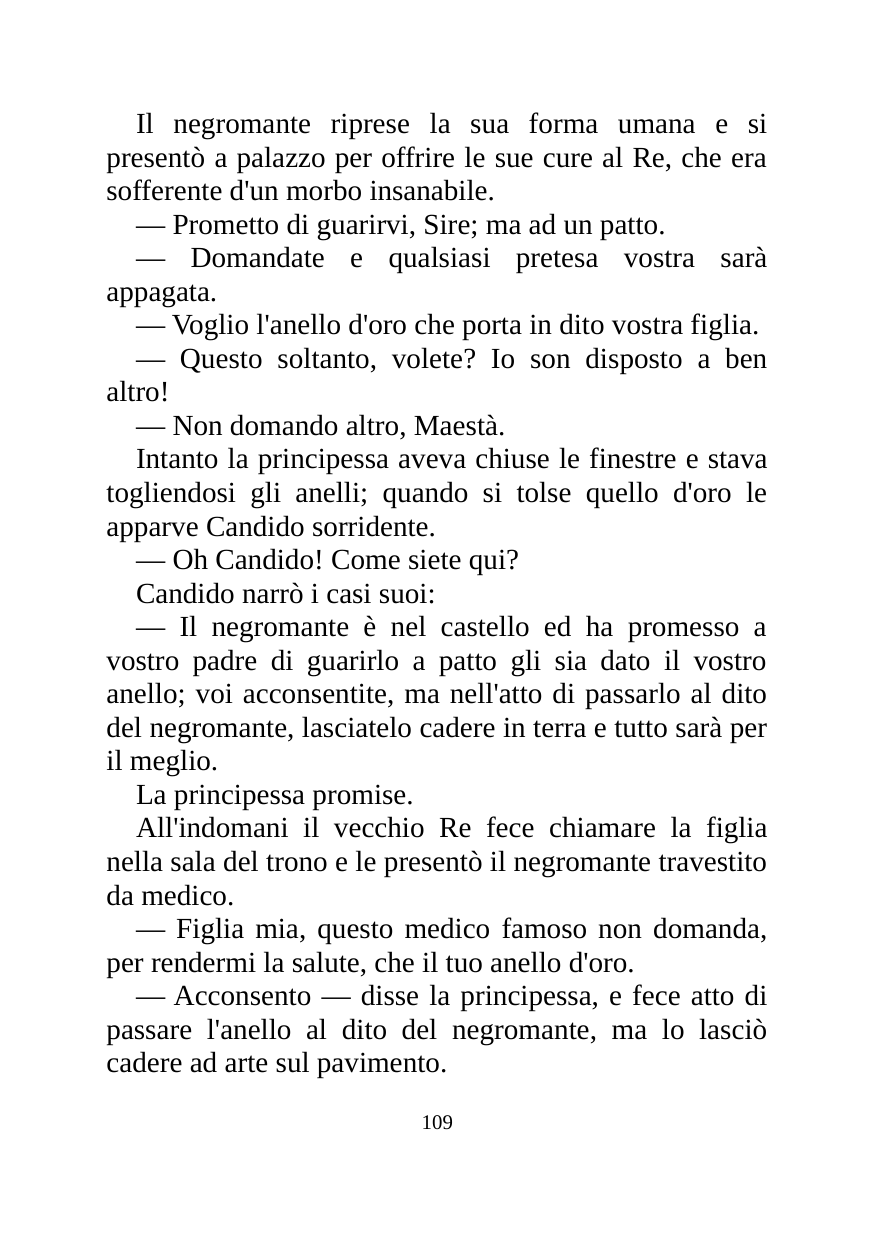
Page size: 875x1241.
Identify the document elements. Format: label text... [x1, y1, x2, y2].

text Il negromante riprese la sua forma umana e si presentò a palazzo per offrire le sue cure al Re, che era sofferente d'un morbo insanabile. [106, 106, 768, 207]
text — Non domando altro, Maestà. [106, 408, 768, 442]
text — Oh Candido! Come siete qui? [106, 542, 768, 576]
text — Prometto di guarirvi, Sire; ma ad un patto. [106, 207, 768, 240]
text — Domandate e qualsiasi pretesa vostra sarà appagata. [106, 240, 768, 307]
text — Acconsento — disse la principessa, e fece atto di passare l'anello al dito del negromante, ma lo lasciò cadere ad arte sul pavimento. [106, 978, 768, 1079]
text La principessa promise. [106, 777, 768, 811]
text — Voglio l'anello d'oro che porta in dito vostra figlia. [106, 307, 768, 341]
text All'indomani il vecchio Re fece chiamare la figlia nella sala del trono e le presentò il negromante travestito da medico. [106, 811, 768, 911]
text — Il negromante è nel castello ed ha promesso a vostro padre di guarirlo a patto gli sia dato il vostro anello; voi acconsentite, ma nell'atto di passarlo al dito del negromante, lasciatelo cadere in terra e tutto sarà per il meglio. [106, 609, 768, 777]
text Candido narrò i casi suoi: [106, 576, 768, 609]
text Intanto la principessa aveva chiuse le finestre e stava togliendosi gli anelli; quando si tolse quello d'oro le apparve Candido sorridente. [106, 442, 768, 542]
text — Questo soltanto, volete? Io son disposto a ben altro! [106, 341, 768, 408]
text — Figlia mia, questo medico famoso non domanda, per rendermi la salute, che il tuo anello d'oro. [106, 911, 768, 978]
